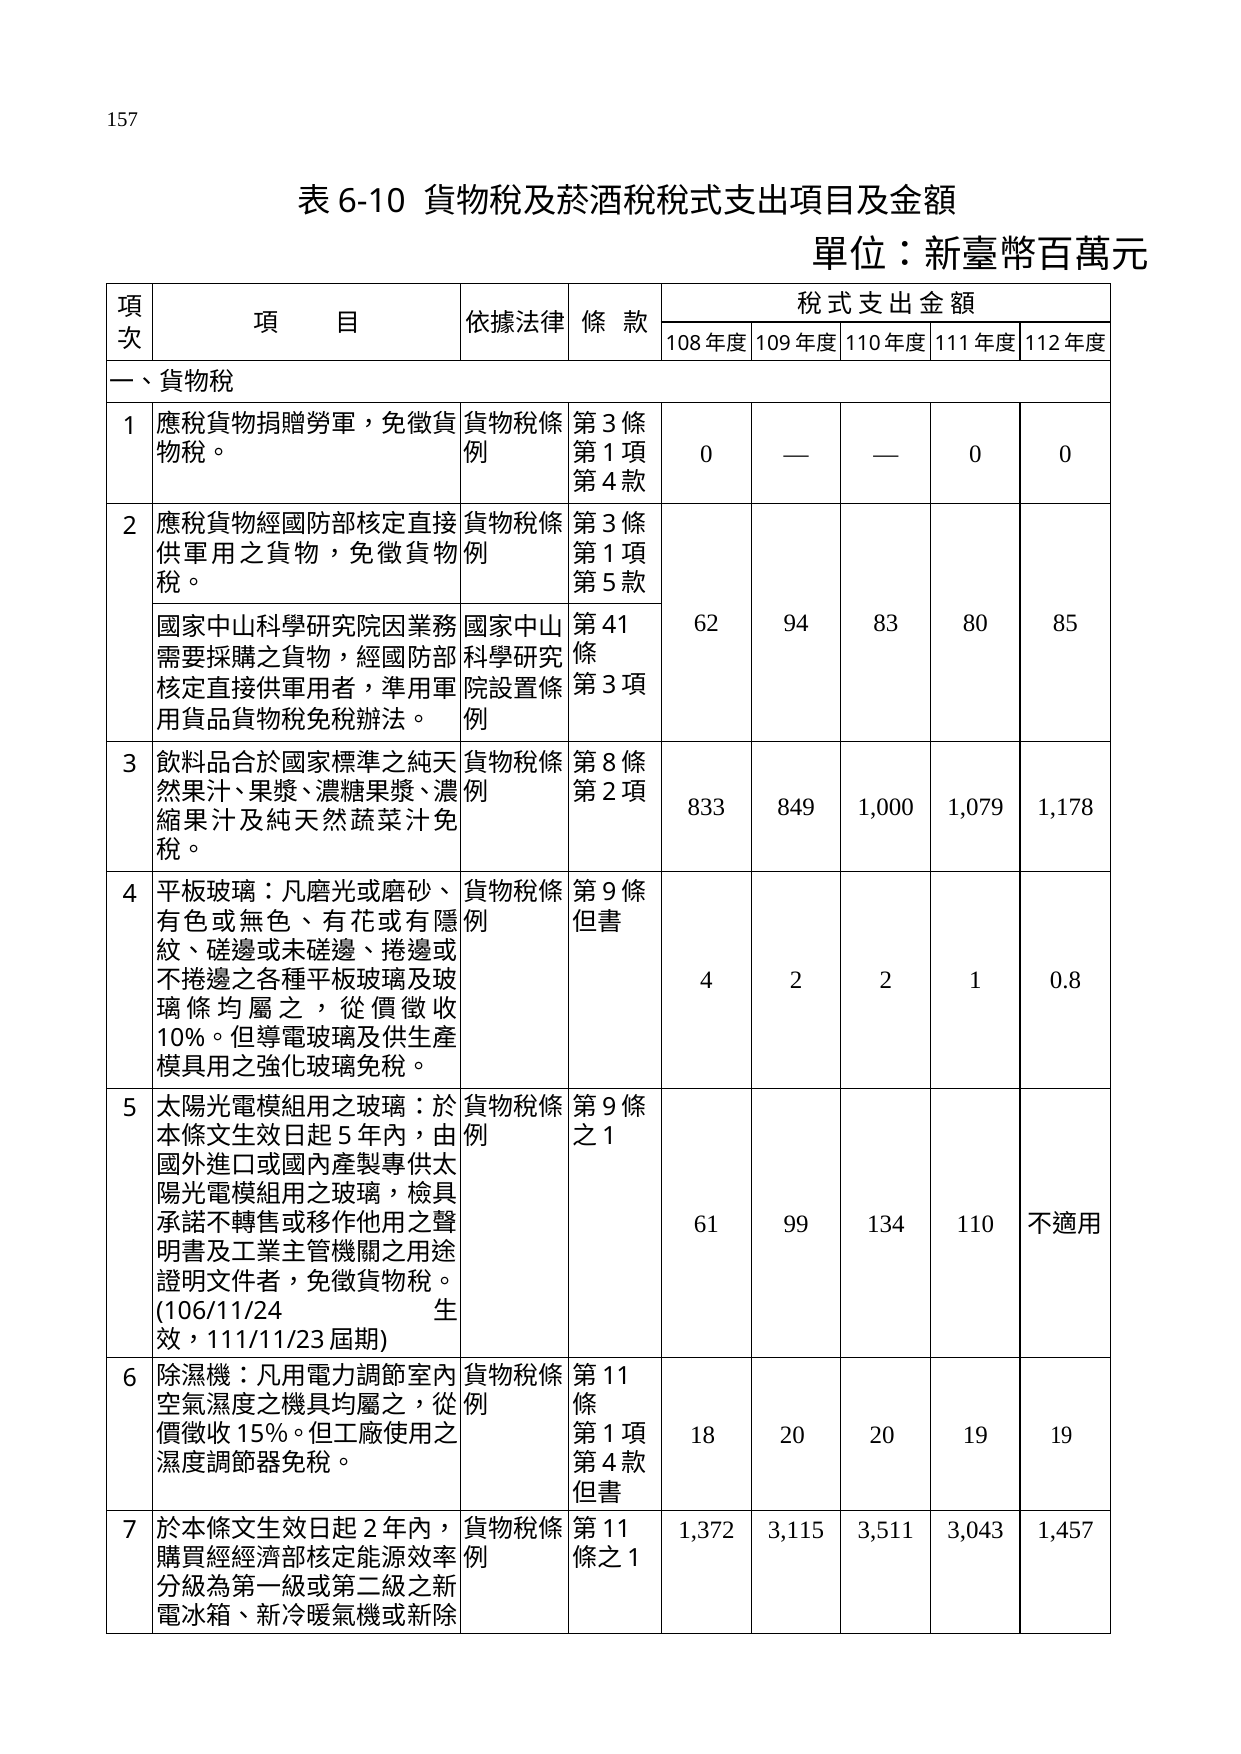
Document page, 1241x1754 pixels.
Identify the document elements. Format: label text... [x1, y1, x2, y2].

table_cell 第11條之1 [569, 1511, 661, 1633]
table_header 條 款 [569, 284, 661, 359]
table_cell 110 [931, 1089, 1019, 1357]
table_cell 應稅貨物經國防部核定直接供軍用之貨物，免徵貨物稅。 [153, 504, 460, 603]
table_cell 6 [107, 1358, 152, 1510]
table_header 稅 式 支 出 金 額 [662, 284, 1110, 321]
table_cell 太陽光電模組用之玻璃：於本條文生效日起5年內，由國外進口或國內產製專供太陽光電模組用之玻璃，檢具承諾不轉售或移作他用之聲明書及工業主管機關之用途證明文件者，免徵貨物稅。(106/11/24生效，111/11/23屆期) [153, 1089, 460, 1357]
table_cell 7 [107, 1511, 152, 1633]
table_cell 貨物稅條例 [461, 872, 568, 1088]
table_header 依據法律 [461, 284, 568, 359]
table_cell 85 [1021, 504, 1110, 741]
table_cell 112年度 [1021, 323, 1110, 359]
table_cell 3,511 [841, 1511, 930, 1633]
table_cell 3,043 [931, 1511, 1019, 1633]
table_cell 62 [662, 504, 751, 741]
table_cell 18 [662, 1358, 751, 1510]
table_cell 國家中山科學研究院因業務需要採購之貨物，經國防部核定直接供軍用者，準用軍用貨品貨物稅免稅辦法。 [153, 604, 460, 741]
table_cell — [841, 403, 930, 503]
table_cell 99 [752, 1089, 840, 1357]
table_cell 除濕機：凡用電力調節室內空氣濕度之機具均屬之，從價徵收15％。但工廠使用之濕度調節器免稅。 [153, 1358, 460, 1510]
table_cell 110年度 [841, 323, 930, 359]
table_cell 0 [931, 403, 1019, 503]
table_header 項 目 [153, 284, 460, 359]
table_cell 2 [841, 872, 930, 1088]
table_cell 貨物稅條例 [461, 403, 568, 503]
table_header 項次 [107, 284, 152, 359]
table_cell 1,457 [1021, 1511, 1110, 1633]
table_cell 於本條文生效日起2年內，購買經經濟部核定能源效率分級為第一級或第二級之新電冰箱、新冷暖氣機或新除 [153, 1511, 460, 1633]
table_cell 第8條 第2項 [569, 742, 661, 871]
table_cell 83 [841, 504, 930, 741]
table_cell 0 [662, 403, 751, 503]
table_cell 貨物稅條例 [461, 504, 568, 603]
table_cell 1,372 [662, 1511, 751, 1633]
table_cell 第41條 第3項 [569, 604, 661, 741]
table_cell 1,079 [931, 742, 1019, 871]
table_cell 1 [107, 403, 152, 503]
table_cell 2 [107, 504, 152, 741]
table_cell 4 [662, 872, 751, 1088]
table_cell 3,115 [752, 1511, 840, 1633]
table_cell 3 [107, 742, 152, 871]
table_cell 20 [752, 1358, 840, 1510]
table_cell 第9條之1 [569, 1089, 661, 1357]
text 單位：新臺幣百萬元 [106, 224, 1149, 278]
table_cell 第11條 第1項 第4款但書 [569, 1358, 661, 1510]
table_cell 第3條 第1項 第4款 [569, 403, 661, 503]
table_cell 國家中山科學研究院設置條例 [461, 604, 568, 741]
table_cell 109年度 [752, 323, 840, 359]
table_cell 一、貨物稅 [107, 361, 1110, 402]
table_cell 貨物稅條例 [461, 742, 568, 871]
table_cell 849 [752, 742, 840, 871]
table_cell 0 [1021, 403, 1110, 503]
table_cell 平板玻璃：凡磨光或磨砂、有色或無色、有花或有隱紋、磋邊或未磋邊、捲邊或不捲邊之各種平板玻璃及玻璃條均屬之，從價徵收10%。但導電玻璃及供生產模具用之強化玻璃免稅。 [153, 872, 460, 1088]
table_cell 1 [931, 872, 1019, 1088]
table_cell 第9條但書 [569, 872, 661, 1088]
table_cell 111年度 [931, 323, 1019, 359]
table_cell 應稅貨物捐贈勞軍，免徵貨物稅。 [153, 403, 460, 503]
table_cell 貨物稅條例 [461, 1358, 568, 1510]
table_cell 94 [752, 504, 840, 741]
table_cell 61 [662, 1089, 751, 1357]
table_cell 108年度 [662, 323, 751, 359]
table_cell 134 [841, 1089, 930, 1357]
table_cell 4 [107, 872, 152, 1088]
table_cell 20 [841, 1358, 930, 1510]
table_cell 2 [752, 872, 840, 1088]
table_cell 19 [931, 1358, 1019, 1510]
table_cell 第3條 第1項 第5款 [569, 504, 661, 603]
table_cell 1,178 [1021, 742, 1110, 871]
table_cell 80 [931, 504, 1019, 741]
table_cell 19 [1021, 1358, 1110, 1510]
table_cell 飲料品合於國家標準之純天然果汁、果漿、濃糖果漿、濃縮果汁及純天然蔬菜汁免稅。 [153, 742, 460, 871]
table_cell 不適用 [1021, 1089, 1110, 1357]
table_cell 833 [662, 742, 751, 871]
table_cell 貨物稅條例 [461, 1089, 568, 1357]
table_cell 5 [107, 1089, 152, 1357]
table_cell 1,000 [841, 742, 930, 871]
table_cell 貨物稅條例 [461, 1511, 568, 1633]
table_cell 0.8 [1021, 872, 1110, 1088]
text 表6-10 貨物稅及菸酒稅稅式支出項目及金額 [106, 184, 1148, 219]
table_cell — [752, 403, 840, 503]
